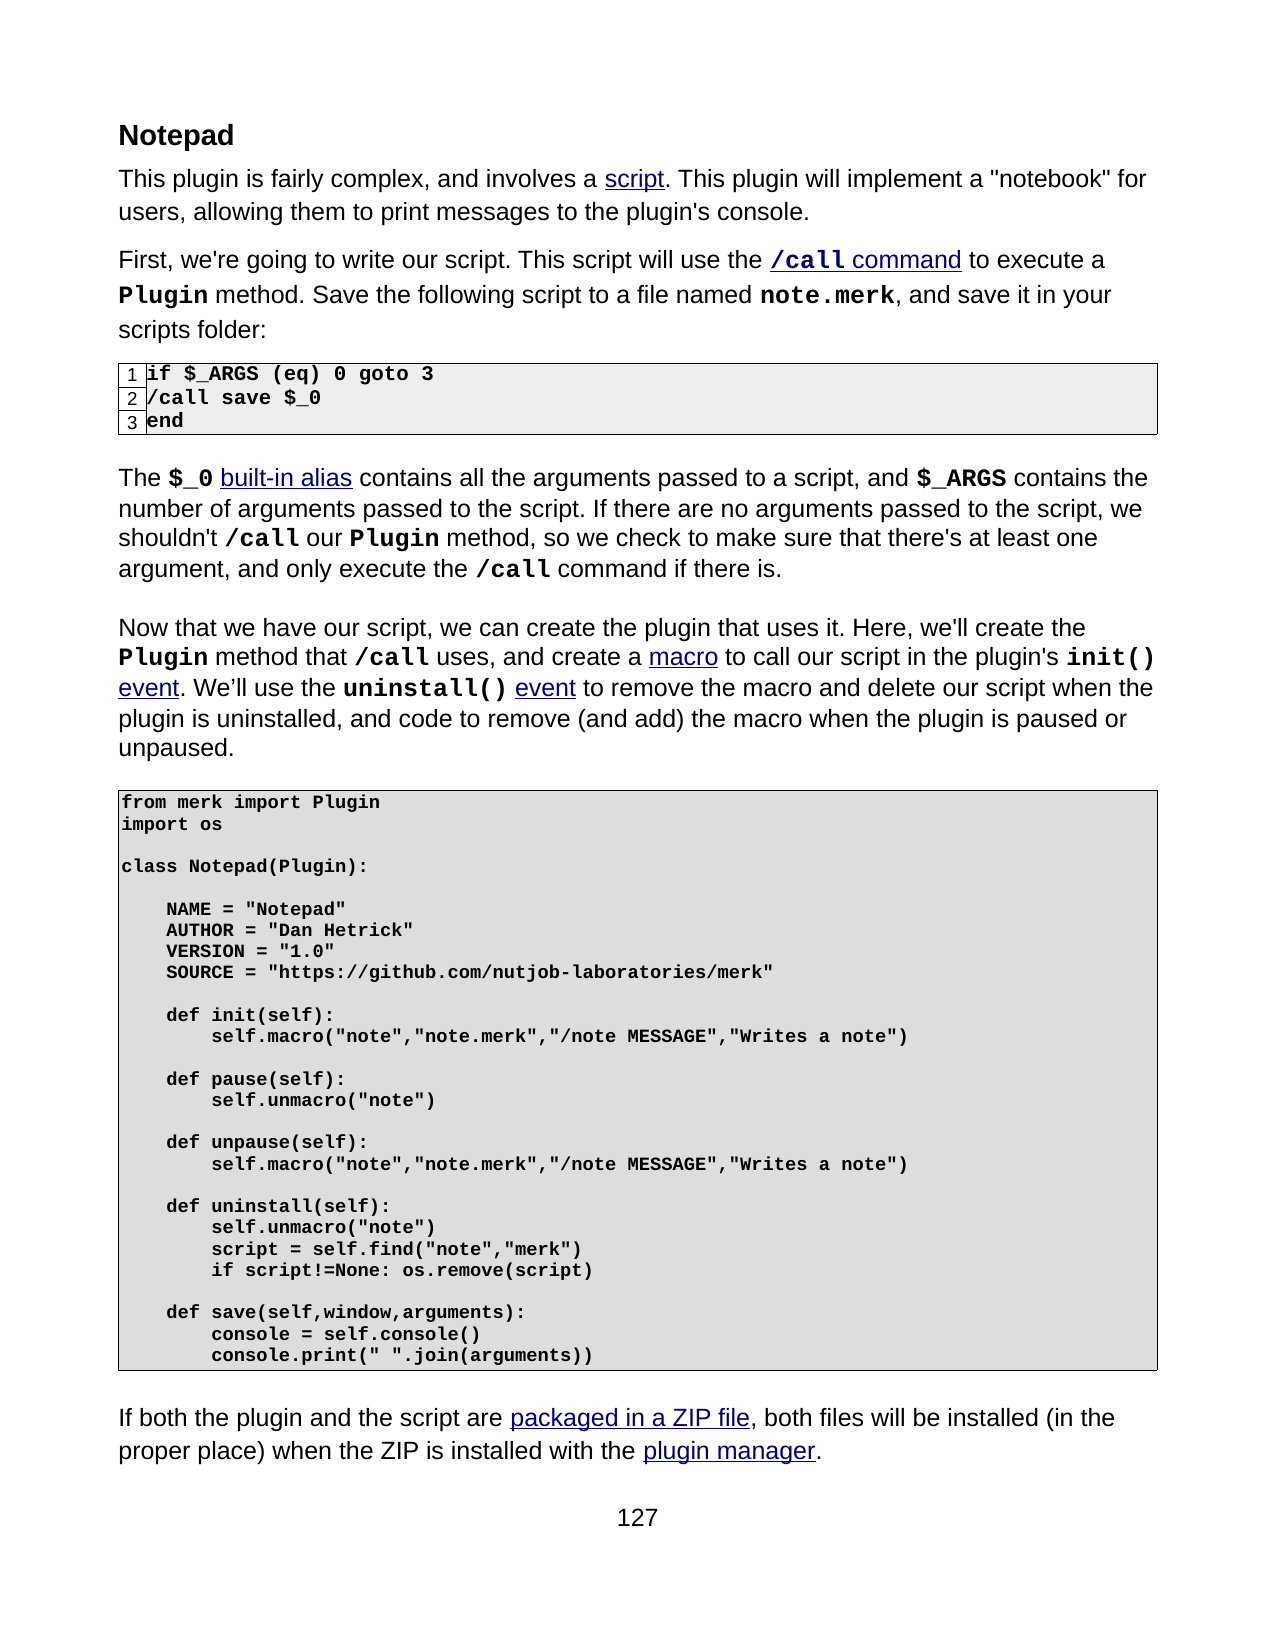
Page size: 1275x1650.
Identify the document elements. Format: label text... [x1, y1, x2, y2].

table_header 1 [119, 364, 146, 387]
text The $_0 built-in alias contains all the arguments passed to a script, and $_ARGS contains the number of arguments passed to the script. If there are no arguments passed to the script, we shouldn't /call our Plugin method, so we check to make sure that there's at least one argument, and only execute the /call command if there is. [118, 435, 1157, 613]
table_cell 2 [119, 388, 146, 410]
table_cell /call save $_0 [147, 387, 1157, 410]
text First, we're going to write our script. This script will use the /call command to execute a Plugin method. Save the following script to a file named note.merk, and save it in your scripts folder: [118, 245, 1157, 344]
table_cell end [147, 410, 1157, 434]
table_header if $_ARGS (eq) 0 goto 3 [147, 364, 1157, 387]
text Now that we have our script, we can create the plugin that uses it. Here, we'll create the Plugin method that /call uses, and create a macro to call our script in the plugin's init() event. We’ll use the uninstall() event to remove the macro and delete our script when the plugin is uninstalled, and code to remove (and add) the macro when the plugin is paused or unpaused. [118, 613, 1157, 761]
table_header from merk import Plugin import os class Notepad(Plugin): NAME = "Notepad" AUTHOR = "Dan Hetrick" VERSION = "1.0" SOURCE = "https://github.com/nutjob-laboratories/merk" def init(self): self.macro("note","note.merk","/note MESSAGE","Writes a note") def pause(self): self.unmacro("note") def unpause(self): self.macro("note","note.merk","/note MESSAGE","Writes a note") def uninstall(self): self.unmacro("note") script = self.find("note","merk") if script!=None: os.remove(script) def save(self,window,arguments): console = self.console() console.print(" ".join(arguments)) [119, 791, 1157, 1370]
text If both the plugin and the script are packaged in a ZIP file, both files will be installed (in the proper place) when the ZIP is installed with the plugin manager. [118, 1371, 1157, 1465]
subtitle Notepad [118, 118, 1157, 152]
text This plugin is fairly complex, and involves a script. This plugin will implement a "notebook" for users, allowing them to print messages to the plugin's console. [118, 164, 1157, 226]
table_cell 3 [119, 411, 146, 434]
